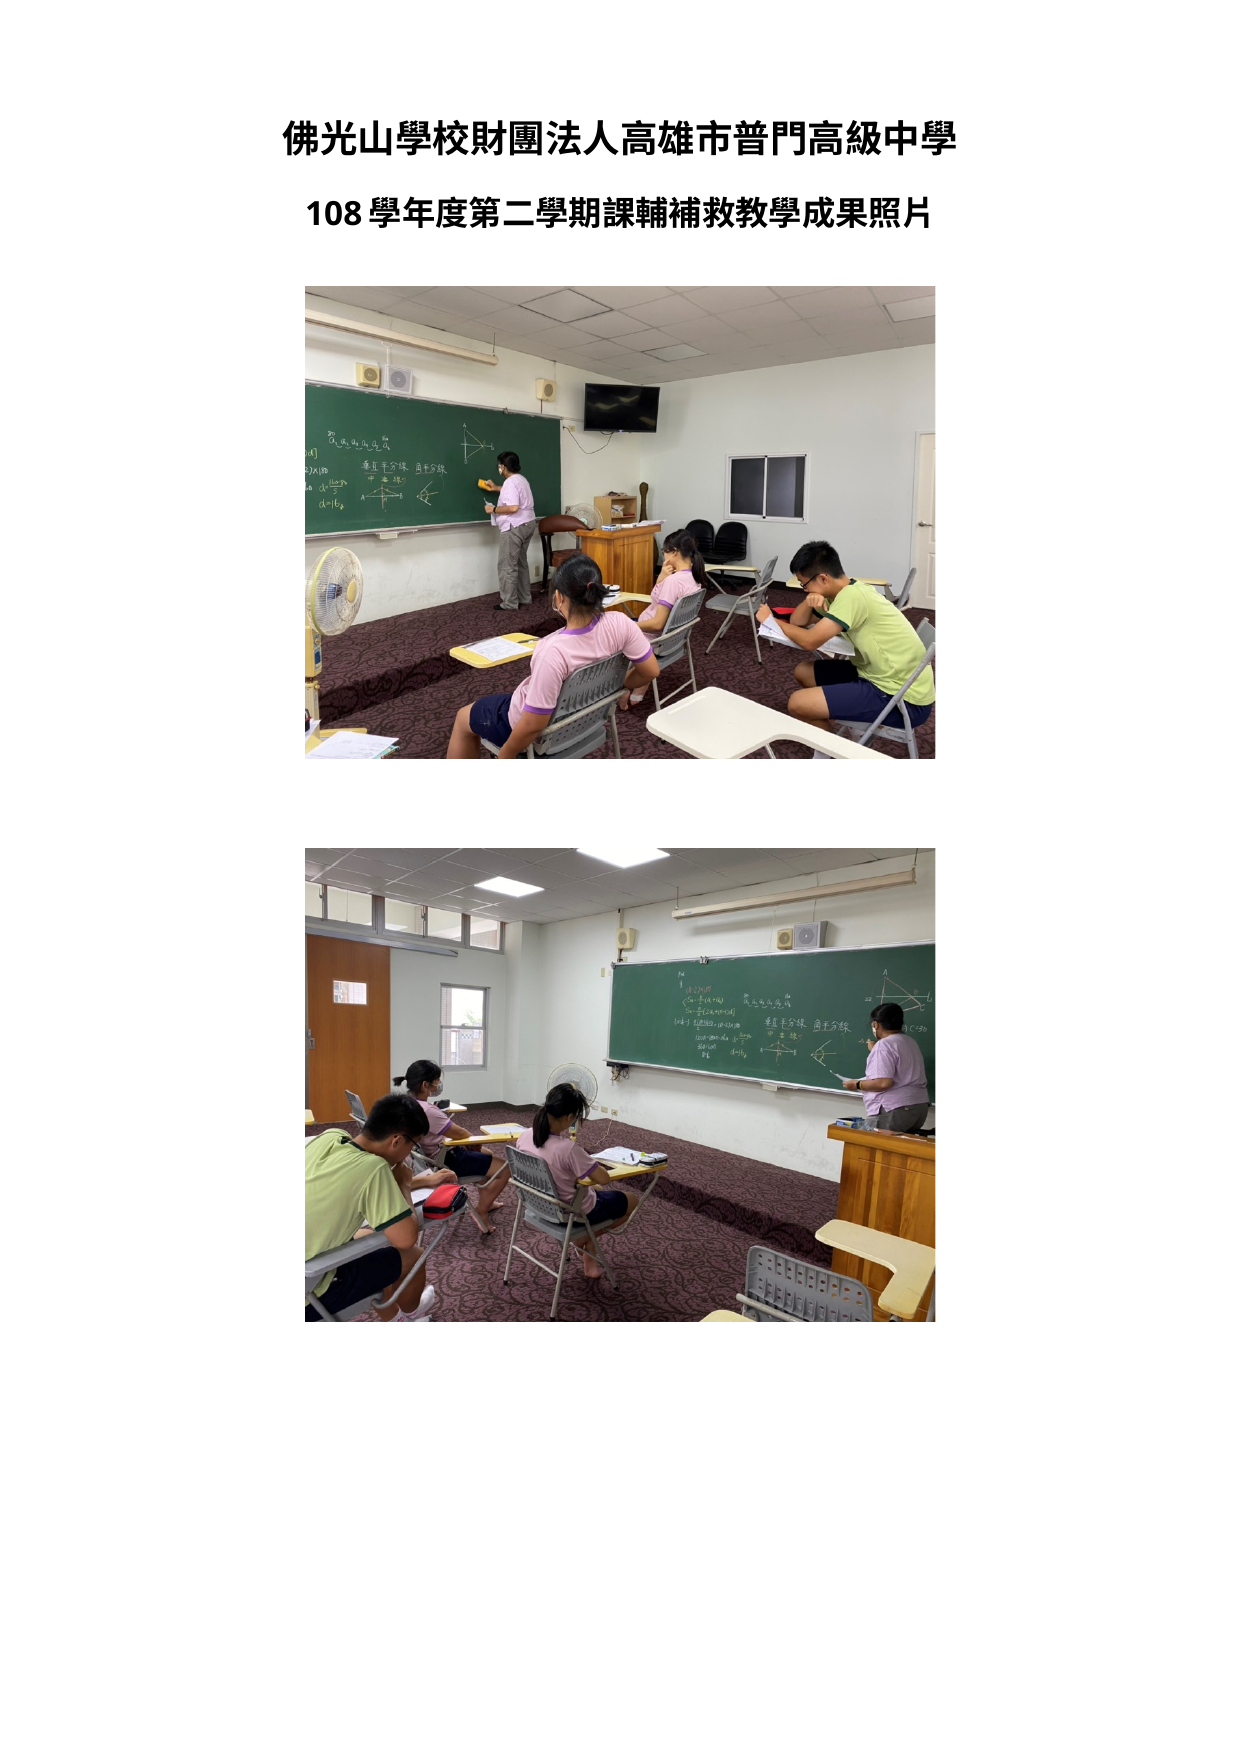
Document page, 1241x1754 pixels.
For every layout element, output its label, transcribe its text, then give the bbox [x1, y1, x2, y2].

text 佛光山學校財團法人高雄市普門高級中學 [118, 99, 1122, 174]
picture [305, 286, 936, 759]
picture [305, 848, 936, 1322]
text 108學年度第二學期課輔補救教學成果照片 [118, 174, 1122, 249]
